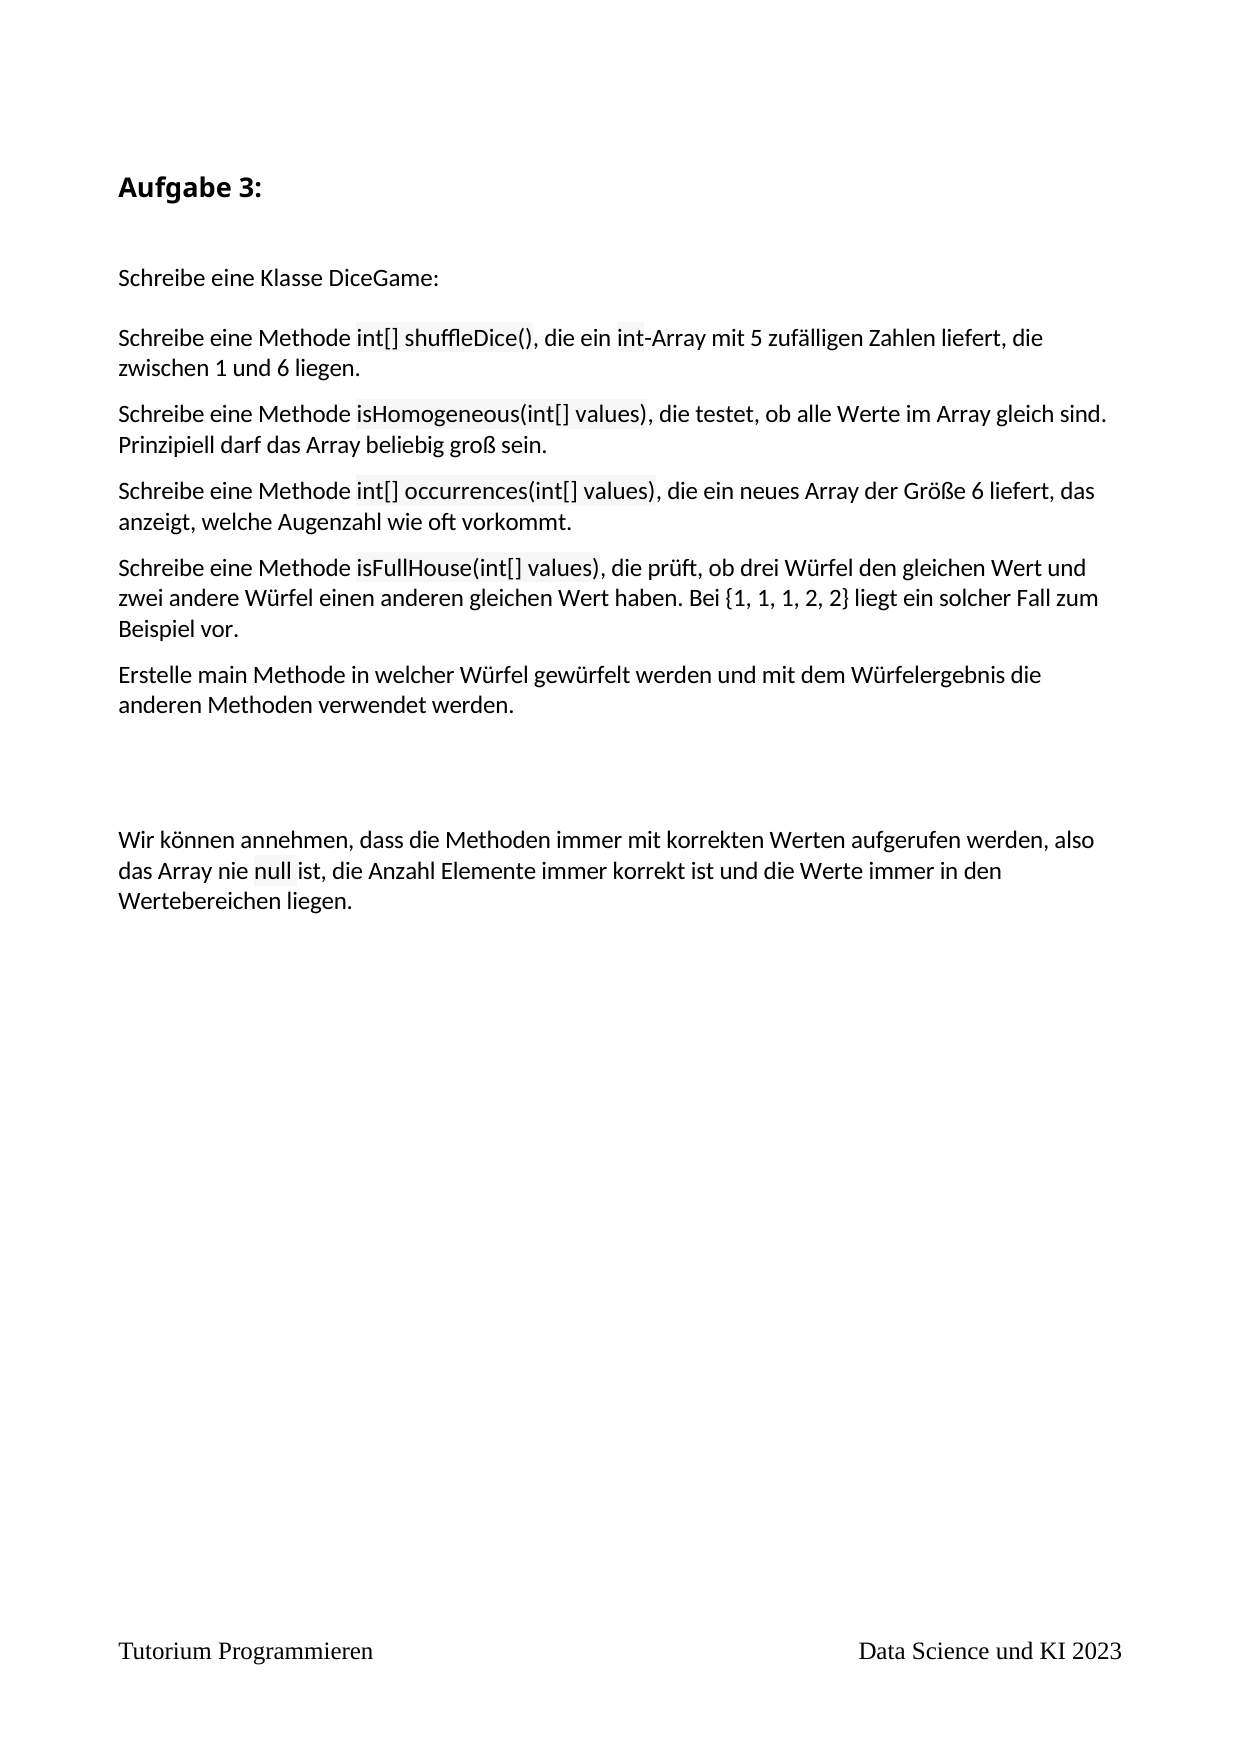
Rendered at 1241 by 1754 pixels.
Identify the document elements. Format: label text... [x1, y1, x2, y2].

text Schreibe eine Methode int[] occurrences(int[] values), die ein neues Array der Größe 6 liefert, das anzeigt, welche Augenzahl wie oft vorkommt. [118, 475, 1122, 536]
text Erstelle main Methode in welcher Würfel gewürfelt werden und mit dem Würfelergebnis die anderen Methoden verwendet werden. [118, 659, 1122, 720]
text Schreibe eine Methode isFullHouse(int[] values), die prüft, ob drei Würfel den gleichen Wert und zwei andere Würfel einen anderen gleichen Wert haben. Bei {1, 1, 1, 2, 2} liegt ein solcher Fall zum Beispiel vor. [118, 552, 1122, 643]
subtitle Aufgabe 3: [118, 168, 1122, 205]
text Schreibe eine Methode int[] shuffleDice(), die ein int-Array mit 5 zufälligen Zahlen liefert, die zwischen 1 und 6 liegen. [118, 322, 1122, 383]
text Schreibe eine Methode isHomogeneous(int[] values), die testet, ob alle Werte im Array gleich sind. Prinzipiell darf das Array beliebig groß sein. [118, 398, 1122, 459]
text Schreibe eine Klasse DiceGame: [118, 263, 1122, 293]
text Wir können annehmen, dass die Methoden immer mit korrekten Werten aufgerufen werden, also das Array nie null ist, die Anzahl Elemente immer korrekt ist und die Werte immer in den Wertebereichen liegen. [118, 824, 1122, 916]
